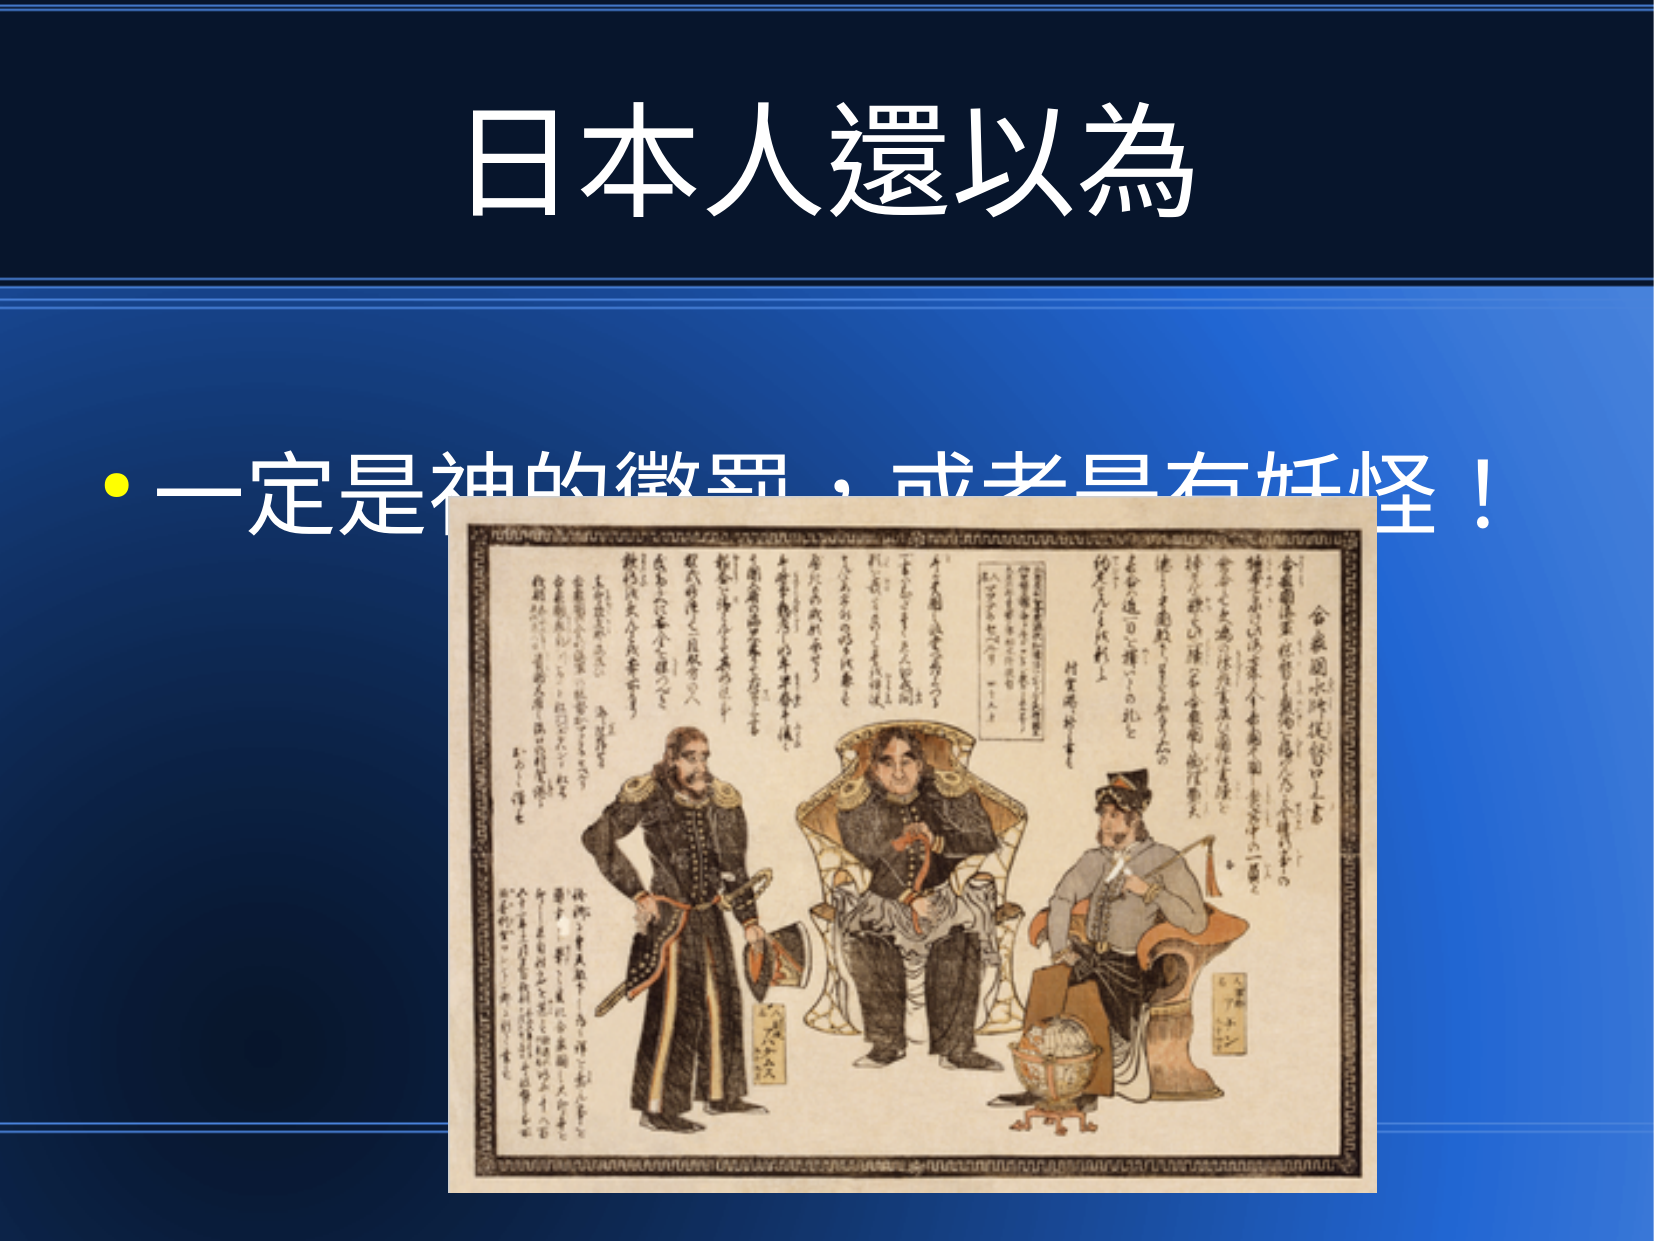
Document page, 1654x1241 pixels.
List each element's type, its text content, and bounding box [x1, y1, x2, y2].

picture [0, 0, 1654, 1241]
title 日本人還以為 [82, 49, 1571, 257]
list 一定是神的懲罰，或者是有妖怪！ [82, 355, 1571, 1241]
picture [448, 496, 1377, 1193]
